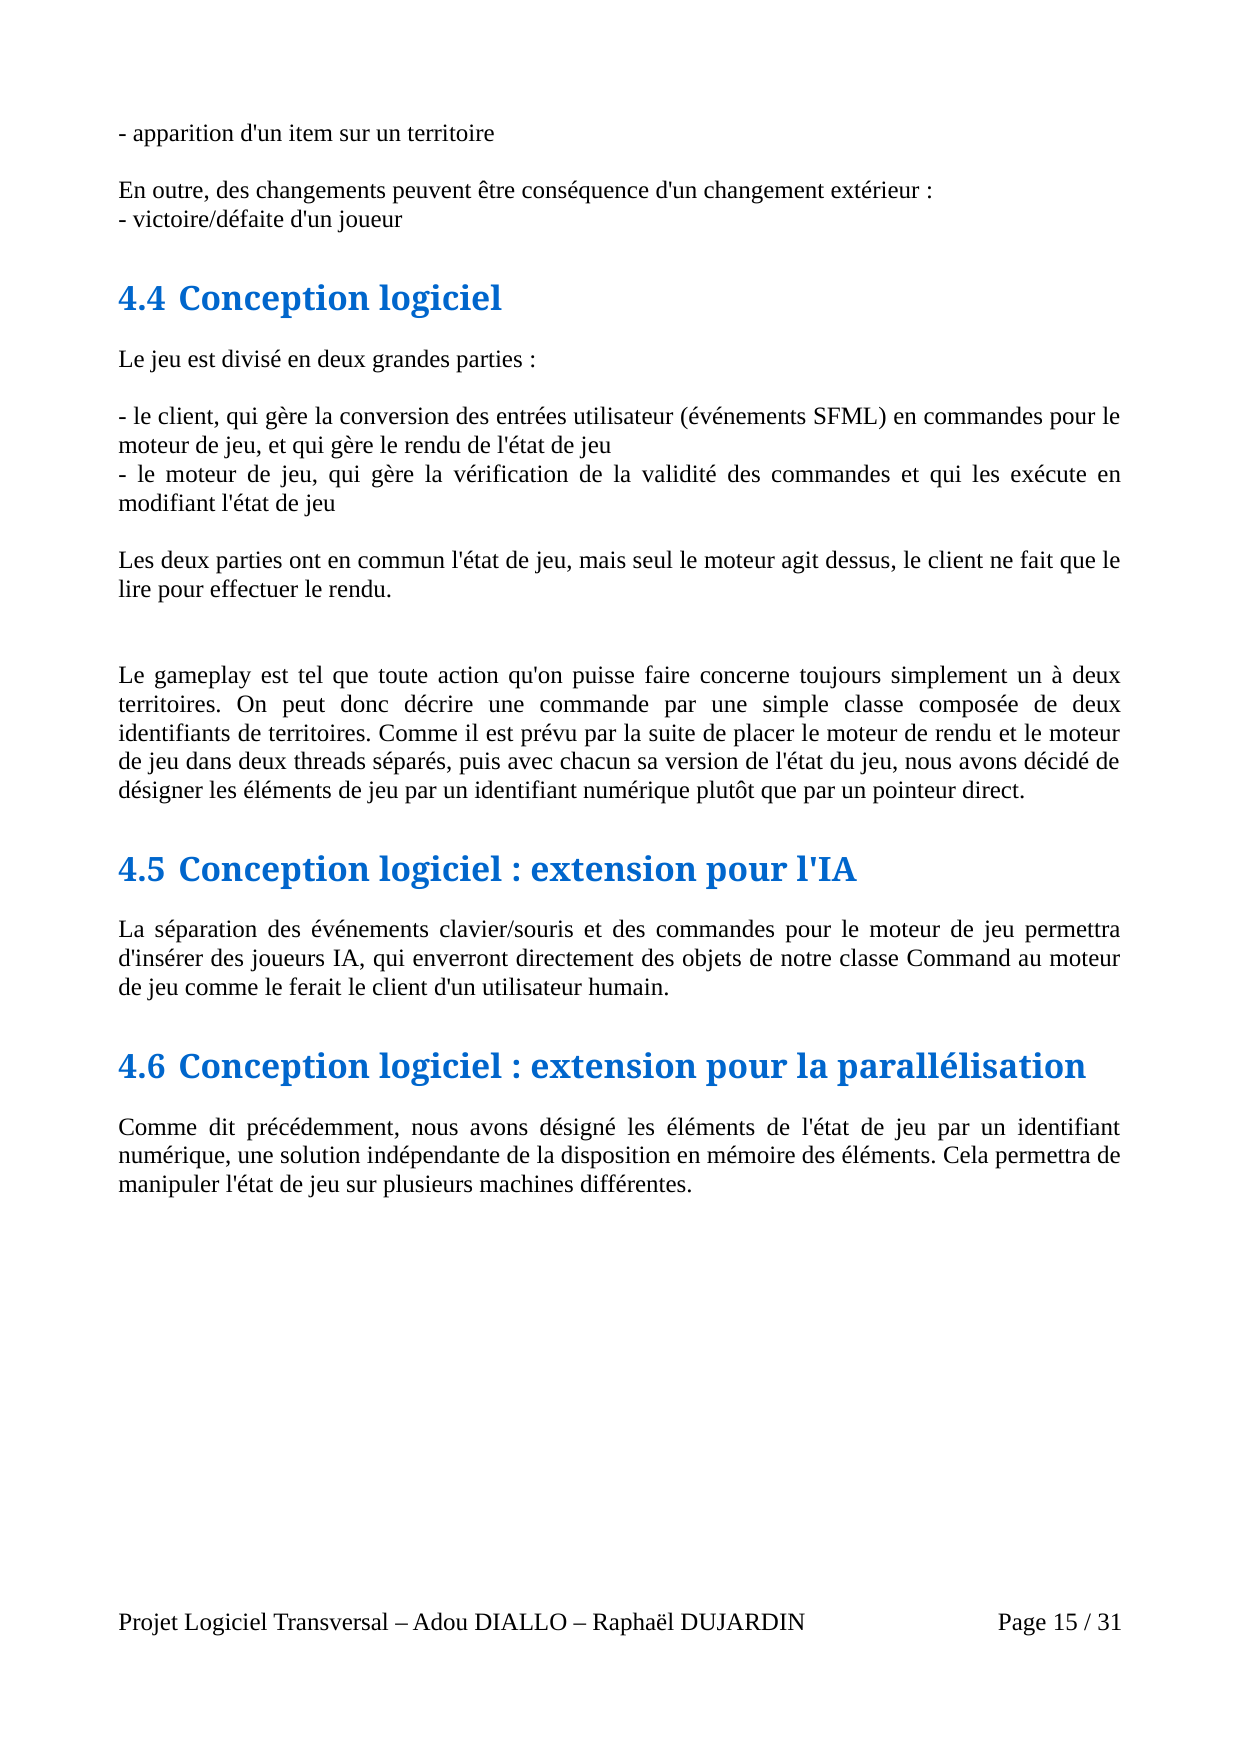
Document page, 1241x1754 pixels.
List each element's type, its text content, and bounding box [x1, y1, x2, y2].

text Comme dit précédemment, nous avons désigné les éléments de l'état de jeu par un identifiant numérique, une solution indépendante de la disposition en mémoire des éléments. Cela permettra de manipuler l'état de jeu sur plusieurs machines différentes. [118, 1112, 1122, 1198]
text - victoire/défaite d'un joueur [118, 204, 1122, 233]
text En outre, des changements peuvent être conséquence d'un changement extérieur : [118, 176, 1122, 204]
text La séparation des événements clavier/souris et des commandes pour le moteur de jeu permettra d'insérer des joueurs IA, qui enverront directement des objets de notre classe Command au moteur de jeu comme le ferait le client d'un utilisateur humain. [118, 914, 1122, 1001]
text - le moteur de jeu, qui gère la vérification de la validité des commandes et qui les exécute en modifiant l'état de jeu [118, 459, 1122, 516]
text - apparition d'un item sur un territoire [118, 118, 1122, 147]
text Le jeu est divisé en deux grandes parties : [118, 344, 1122, 373]
subtitle Conception logiciel : extension pour l'IA [118, 845, 1122, 891]
text Les deux parties ont en commun l'état de jeu, mais seul le moteur agit dessus, le client ne fait que le lire pour effectuer le rendu. [118, 545, 1122, 603]
text Le gameplay est tel que toute action qu'on puisse faire concerne toujours simplement un à deux territoires. On peut donc décrire une commande par une simple classe composée de deux identifiants de territoires. Comme il est prévu par la suite de placer le moteur de rendu et le moteur de jeu dans deux threads séparés, puis avec chacun sa version de l'état du jeu, nous avons décidé de désigner les éléments de jeu par un identifiant numérique plutôt que par un pointeur direct. [118, 660, 1122, 804]
subtitle Conception logiciel [118, 274, 1122, 320]
subtitle Conception logiciel : extension pour la parallélisation [118, 1042, 1122, 1088]
text - le client, qui gère la conversion des entrées utilisateur (événements SFML) en commandes pour le moteur de jeu, et qui gère le rendu de l'état de jeu [118, 401, 1122, 459]
